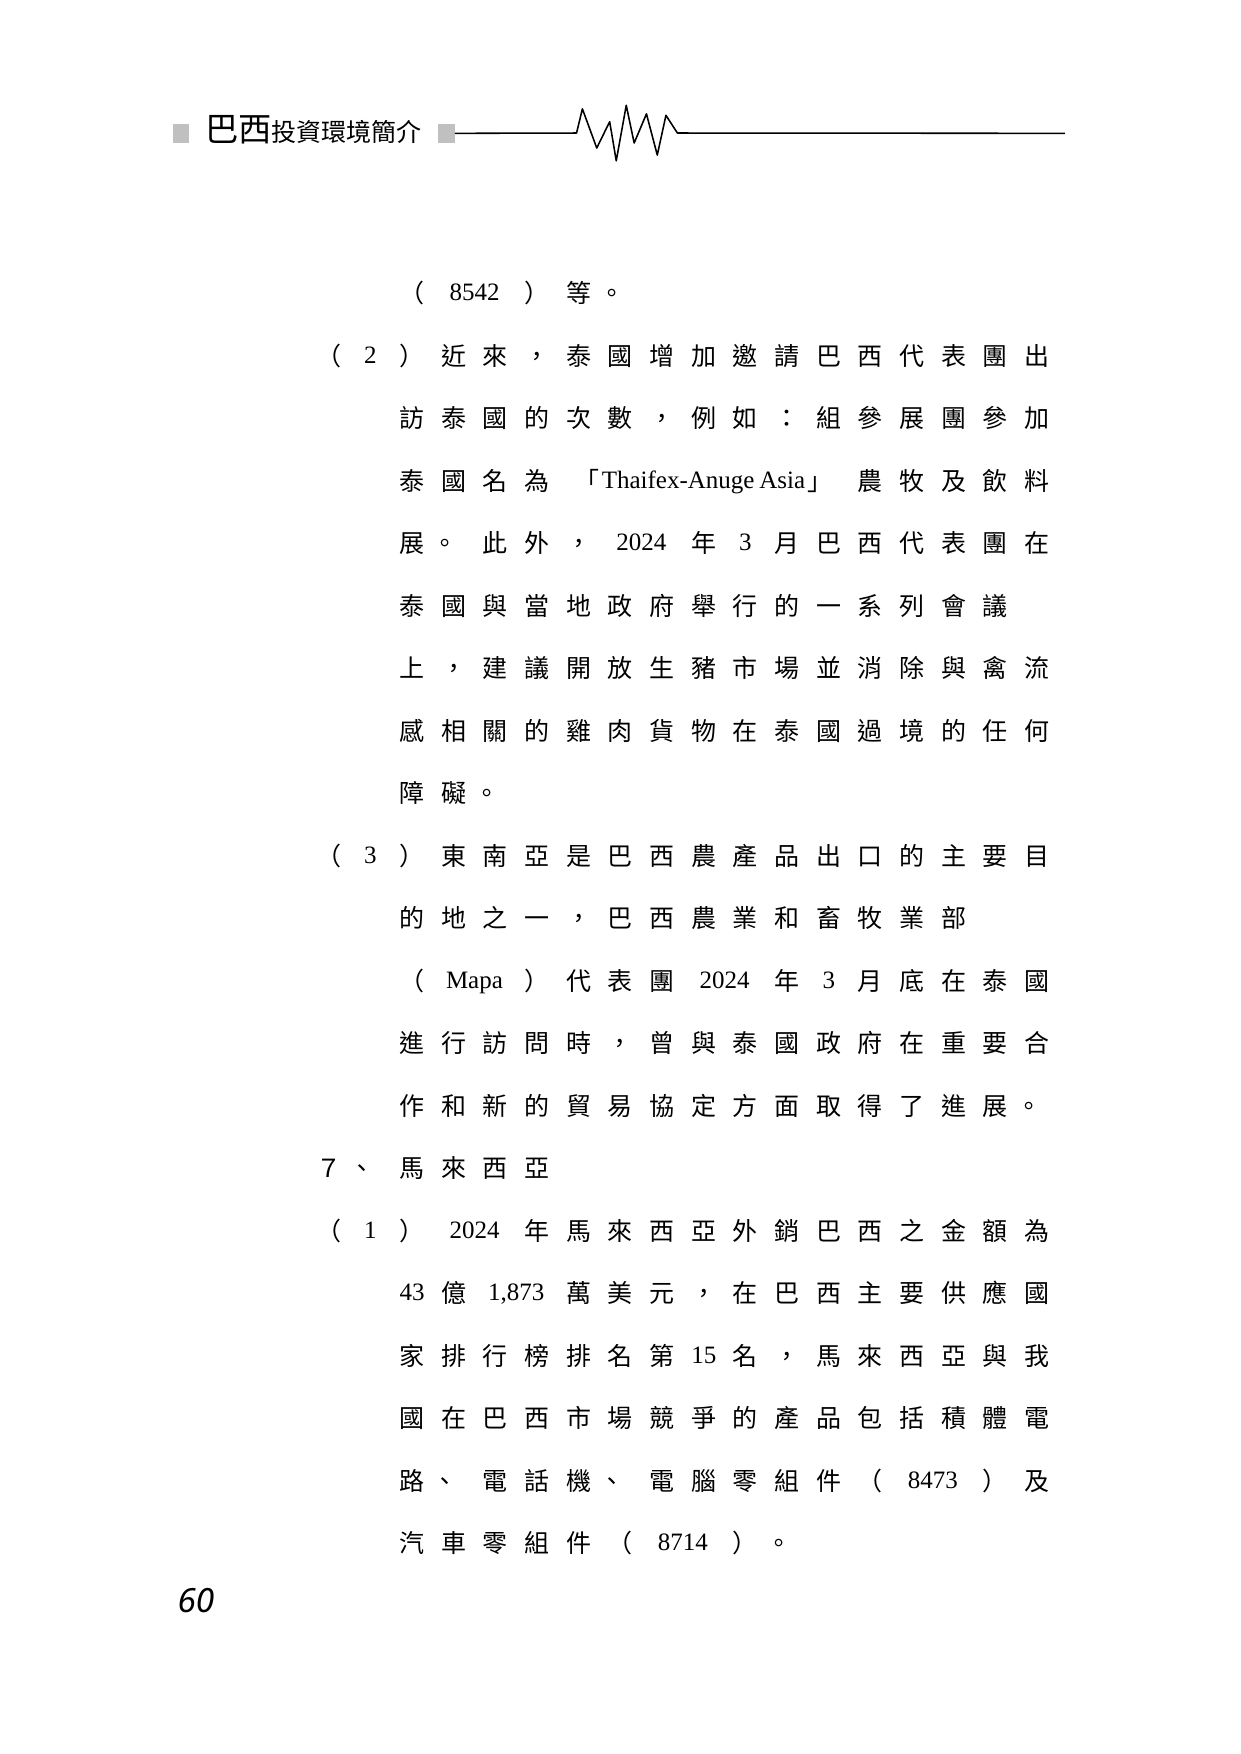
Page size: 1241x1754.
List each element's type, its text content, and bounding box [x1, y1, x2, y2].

text （8542）等。 [306, 250, 1058, 313]
text （2）近來，泰國增加邀請巴西代表團出訪泰國的次數，例如：組參展團參加泰國名為「Thaifex-Anuge Asia」農牧及飲料展。此外，2024年3月巴西代表團在泰國與當地政府舉行的一系列會議上，建議開放生豬市場並消除與禽流感相關的雞肉貨物在泰國過境的任何障礙。 [306, 313, 1058, 813]
text （3）東南亞是巴西農產品出口的主要目的地之一，巴西農業和畜牧業部（Mapa）代表團2024年3月底在泰國進行訪問時，曾與泰國政府在重要合作和新的貿易協定方面取得了進展。 [306, 813, 1058, 1125]
text ７、馬來西亞 [281, 1125, 1058, 1188]
text （1）2024年馬來西亞外銷巴西之金額為43億1,873萬美元，在巴西主要供應國家排行榜排名第15名，馬來西亞與我國在巴西市場競爭的產品包括積體電路、電話機、電腦零組件（8473）及汽車零組件（8714）。 [306, 1188, 1058, 1563]
